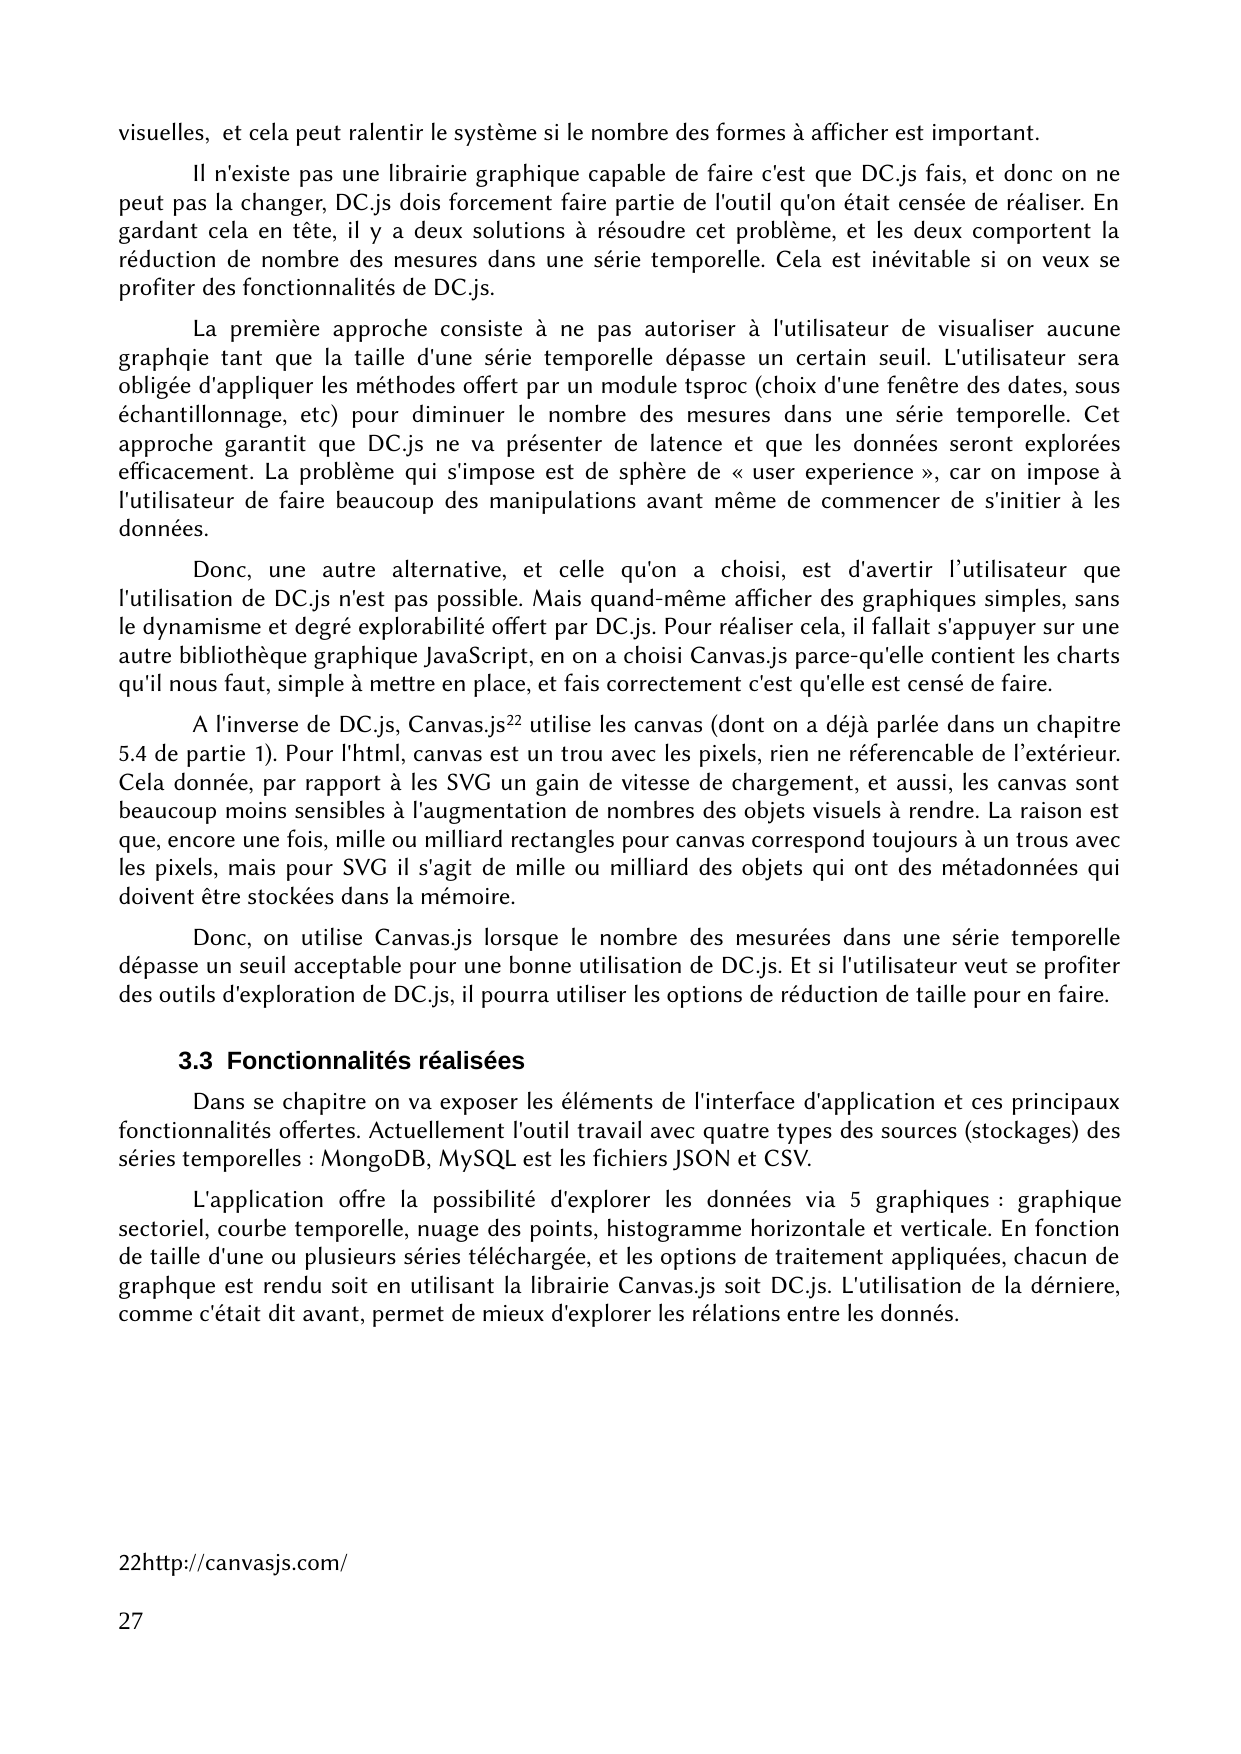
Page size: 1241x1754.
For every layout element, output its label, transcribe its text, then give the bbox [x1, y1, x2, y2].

text Donc, on utilise Canvas.js lorsque le nombre des mesurées dans une série temporelle dépasse un seuil acceptable pour une bonne utilisation de DC.js. Et si l'utilisateur veut se profiter des outils d'exploration de DC.js, il pourra utiliser les options de réduction de taille pour en faire. [118, 923, 1122, 1008]
text Donc, une autre alternative, et celle qu'on a choisi, est d'avertir l’utilisateur que l'utilisation de DC.js n'est pas possible. Mais quand-même afficher des graphiques simples, sans le dynamisme et degré explorabilité offert par DC.js. Pour réaliser cela, il fallait s'appuyer sur une autre bibliothèque graphique JavaScript, en on a choisi Canvas.js parce-qu'elle contient les charts qu'il nous faut, simple à mettre en place, et fais correctement c'est qu'elle est censé de faire. [118, 555, 1122, 698]
text Dans se chapitre on va exposer les éléments de l'interface d'application et ces principaux fonctionnalités offertes. Actuellement l'outil travail avec quatre types des sources (stockages) des séries temporelles : MongoDB, MySQL est les fichiers JSON et CSV. [118, 1087, 1122, 1173]
text Il n'existe pas une librairie graphique capable de faire c'est que DC.js fais, et donc on ne peut pas la changer, DC.js dois forcement faire partie de l'outil qu'on était censée de réaliser. En gardant cela en tête, il y a deux solutions à résoudre cet problème, et les deux comportent la réduction de nombre des mesures dans une série temporelle. Cela est inévitable si on veux se profiter des fonctionnalités de DC.js. [118, 159, 1122, 302]
text A l'inverse de DC.js, Canvas.js utilise les canvas (dont on a déjà parlée dans un chapitre 5.4 de partie 1). Pour l'html, canvas est un trou avec les pixels, rien ne réferencable de l’extérieur. Cela donnée, par rapport à les SVG un gain de vitesse de chargement, et aussi, les canvas sont beaucoup moins sensibles à l'augmentation de nombres des objets visuels à rendre. La raison est que, encore une fois, mille ou milliard rectangles pour canvas correspond toujours à un trous avec les pixels, mais pour SVG il s'agit de mille ou milliard des objets qui ont des métadonnées qui doivent être stockées dans la mémoire. [118, 710, 1122, 910]
subtitle Fonctionnalités réalisées [118, 1046, 1122, 1074]
text http://canvasjs.com/ [118, 1548, 1122, 1577]
text visuelles, et cela peut ralentir le système si le nombre des formes à afficher est important. [118, 118, 1122, 147]
text L'application offre la possibilité d'explorer les données via 5 graphiques : graphique sectoriel, courbe temporelle, nuage des points, histogramme horizontale et verticale. En fonction de taille d'une ou plusieurs séries téléchargée, et les options de traitement appliquées, chacun de graphque est rendu soit en utilisant la librairie Canvas.js soit DC.js. L'utilisation de la dérniere, comme c'était dit avant, permet de mieux d'explorer les rélations entre les donnés. [118, 1185, 1122, 1328]
text La première approche consiste à ne pas autoriser à l'utilisateur de visualiser aucune graphqie tant que la taille d'une série temporelle dépasse un certain seuil. L'utilisateur sera obligée d'appliquer les méthodes offert par un module tsproc (choix d'une fenêtre des dates, sous échantillonnage, etc) pour diminuer le nombre des mesures dans une série temporelle. Cet approche garantit que DC.js ne va présenter de latence et que les données seront explorées efficacement. La problème qui s'impose est de sphère de « user experience », car on impose à l'utilisateur de faire beaucoup des manipulations avant même de commencer de s'initier à les données. [118, 314, 1122, 543]
